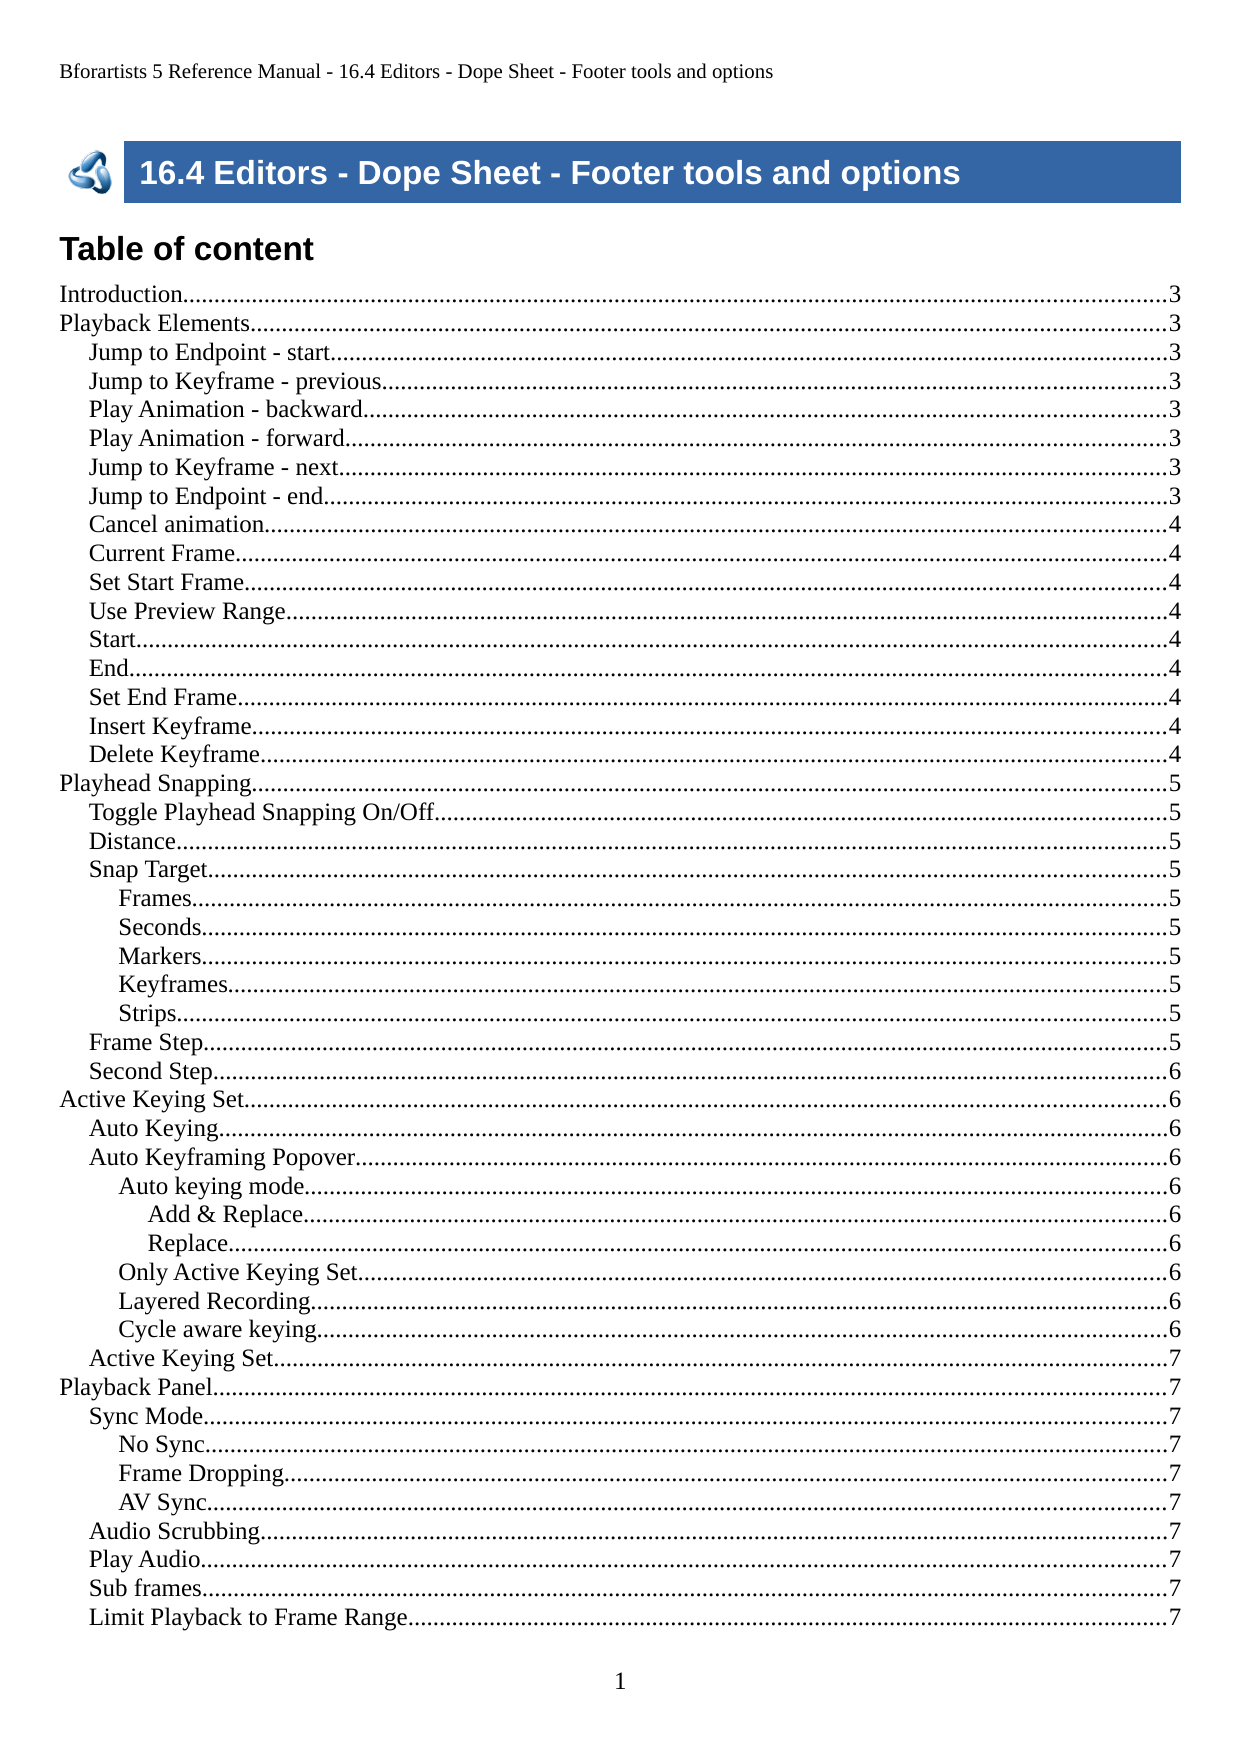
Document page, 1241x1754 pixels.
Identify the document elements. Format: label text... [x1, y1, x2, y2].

text Second Step 6 [88, 1056, 1181, 1084]
text Set End Frame 4 [88, 682, 1181, 711]
text Add & Replace 6 [147, 1199, 1181, 1228]
text Playback Panel 7 [59, 1372, 1181, 1401]
text Play Animation - backward 3 [88, 394, 1181, 423]
text Jump to Endpoint - end 3 [88, 481, 1181, 509]
text Only Active Keying Set 6 [118, 1257, 1181, 1286]
table_header [59, 141, 124, 203]
text AV Sync 7 [118, 1487, 1181, 1516]
text Current Frame 4 [88, 538, 1181, 567]
text Seconds 5 [118, 912, 1181, 941]
text No Sync 7 [118, 1429, 1181, 1458]
text Cancel animation 4 [88, 509, 1181, 538]
text Sub frames 7 [88, 1573, 1181, 1602]
text Use Preview Range 4 [88, 596, 1181, 624]
table_header 16.4 Editors - Dope Sheet - Footer tools and options [124, 141, 1181, 203]
text Layered Recording 6 [118, 1286, 1181, 1314]
text Delete Keyframe 4 [88, 739, 1181, 768]
text Strips 5 [118, 998, 1181, 1027]
text Limit Playback to Frame Range 7 [88, 1602, 1181, 1631]
text Keyframes 5 [118, 969, 1181, 998]
text Active Keying Set 7 [88, 1343, 1181, 1372]
text Play Animation - forward 3 [88, 423, 1181, 452]
text Introduction 3 [59, 279, 1181, 308]
text Frames 5 [118, 883, 1181, 912]
text Playhead Snapping 5 [59, 768, 1181, 797]
text Auto Keyframing Popover 6 [88, 1142, 1181, 1171]
text Replace 6 [147, 1228, 1181, 1257]
text Toggle Playhead Snapping On/Off 5 [88, 797, 1181, 826]
text Frame Step 5 [88, 1027, 1181, 1056]
text Playback Elements 3 [59, 308, 1181, 337]
text Jump to Keyframe - previous 3 [88, 366, 1181, 394]
text Jump to Keyframe - next 3 [88, 452, 1181, 481]
text Play Audio 7 [88, 1544, 1181, 1573]
text Active Keying Set 6 [59, 1084, 1181, 1113]
text Audio Scrubbing 7 [88, 1516, 1181, 1544]
picture [65, 147, 114, 197]
text End 4 [88, 653, 1181, 682]
text Distance 5 [88, 826, 1181, 854]
text Start 4 [88, 624, 1181, 653]
text Set Start Frame 4 [88, 567, 1181, 596]
text Sync Mode 7 [88, 1401, 1181, 1429]
text Snap Target 5 [88, 854, 1181, 883]
text Jump to Endpoint - start 3 [88, 337, 1181, 366]
subtitle Table of content [59, 228, 1181, 267]
text Markers 5 [118, 941, 1181, 969]
text Insert Keyframe 4 [88, 711, 1181, 739]
text Frame Dropping 7 [118, 1458, 1181, 1487]
text Auto keying mode 6 [118, 1171, 1181, 1199]
text Cycle aware keying 6 [118, 1314, 1181, 1343]
text Auto Keying 6 [88, 1113, 1181, 1142]
